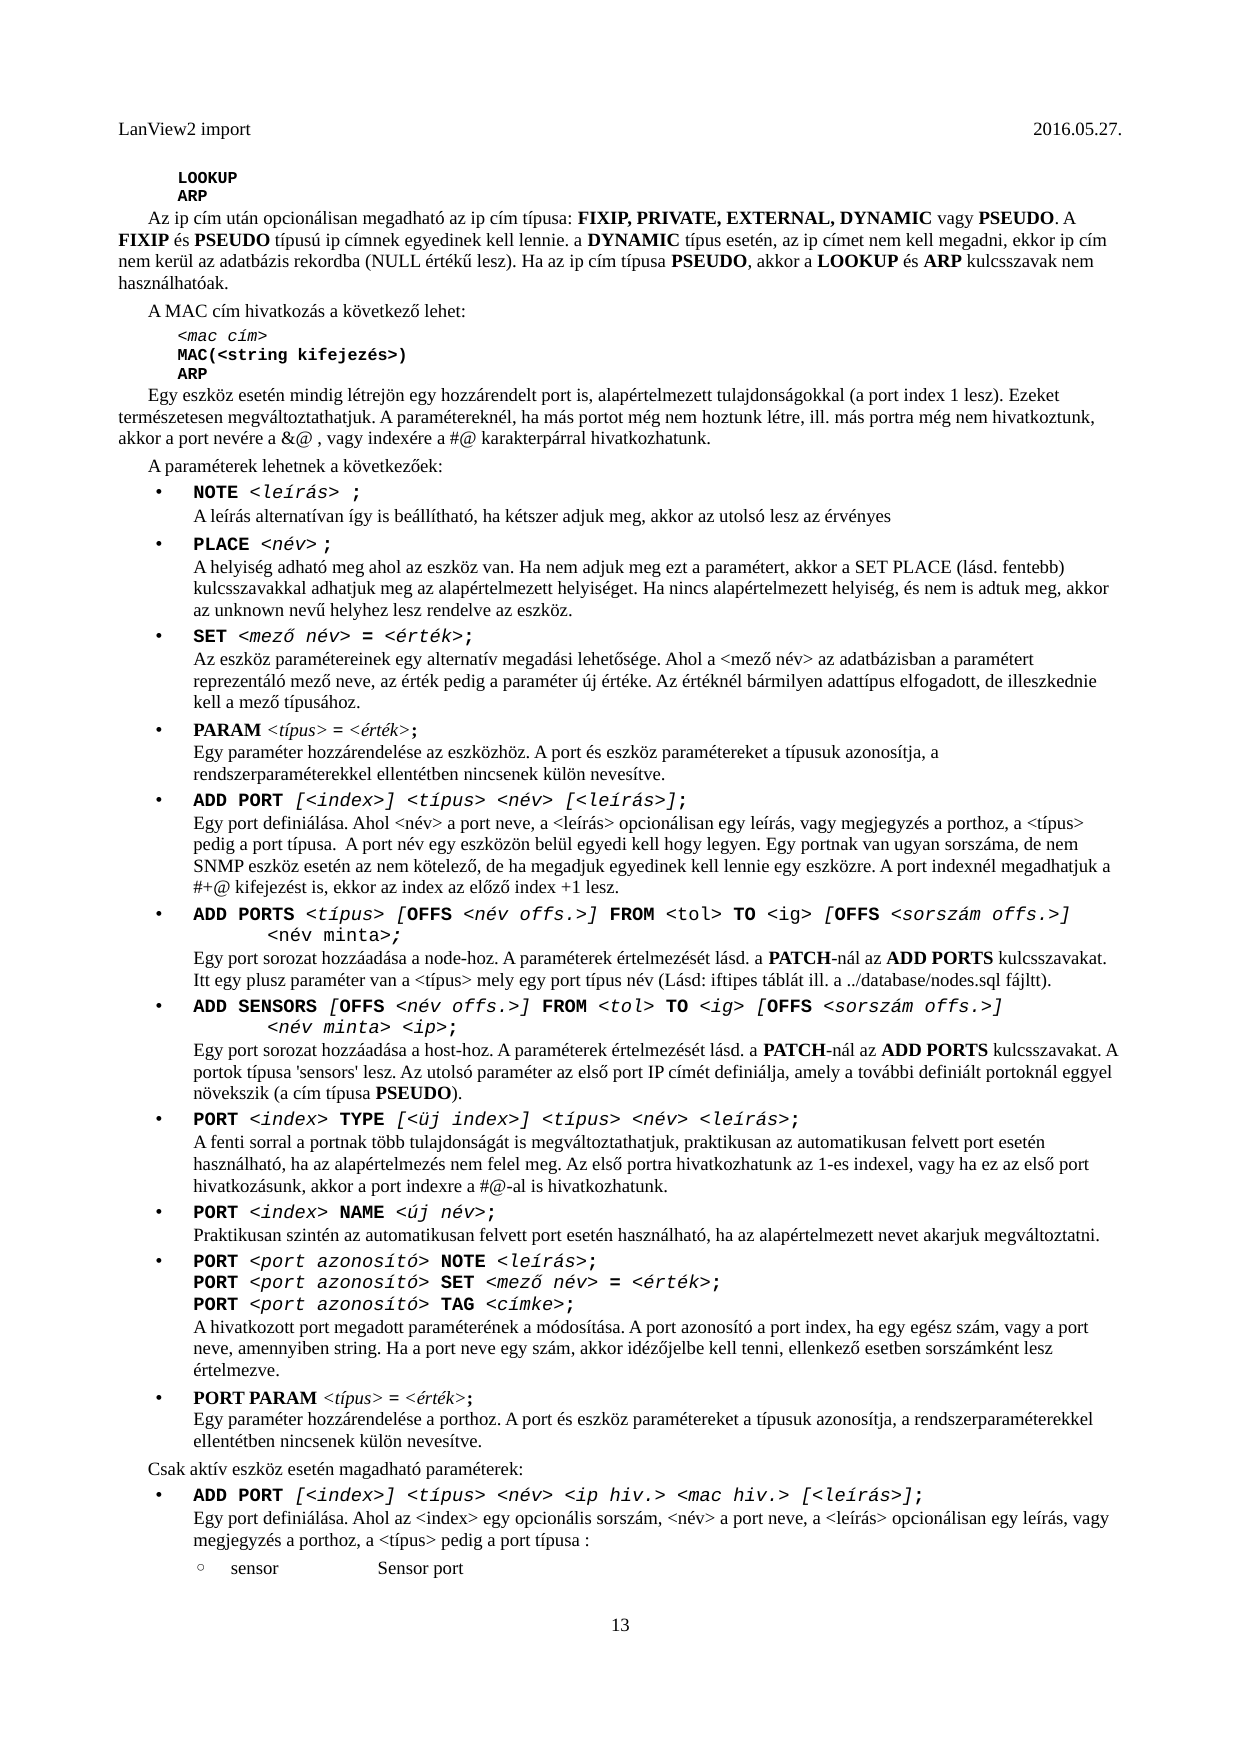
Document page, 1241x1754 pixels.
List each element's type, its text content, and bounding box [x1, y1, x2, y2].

text Az ip cím után opcionálisan megadható az ip cím típusa: FIXIP, PRIVATE, EXTERNAL, DYNAMIC vagy PSEUDO. A FIXIP és PSEUDO típusú ip címnek egyedinek kell lennie. a DYNAMIC típus esetén, az ip címet nem kell megadni, ekkor ip cím nem kerül az adatbázis rekordba (NULL értékű lesz). Ha az ip cím típusa PSEUDO, akkor a LOOKUP és ARP kulcsszavak nem használhatóak. [118, 207, 1122, 293]
list PORT PARAM <típus> = <érték>; Egy paraméter hozzárendelése a porthoz. A port és eszköz paramétereket a típusuk azonosítja, a rendszerparaméterekkel ellentétben nincsenek külön nevesítve. [156, 1387, 1122, 1451]
text ARP [177, 188, 1122, 207]
text Egy eszköz esetén mindig létrejön egy hozzárendelt port is, alapértelmezett tulajdonságokkal (a port index 1 lesz). Ezeket természetesen megváltoztathatjuk. A paramétereknél, ha más portot még nem hoztunk létre, ill. más portra még nem hivatkoztunk, akkor a port nevére a &@ , vagy indexére a #@ karakterpárral hivatkozhatunk. [118, 384, 1122, 449]
list NOTE <leírás> ; A leírás alternatívan így is beállítható, ha kétszer adjuk meg, akkor az utolsó lesz az érvényes [156, 483, 1122, 526]
text ARP [177, 365, 1122, 384]
list PORT <index> TYPE [<üj index>] <típus> <név> <leírás>; A fenti sorral a portnak több tulajdonságát is megváltoztathatjuk, praktikusan az automatikusan felvett port esetén használható, ha az alapértelmezés nem felel meg. Az első portra hivatkozhatunk az 1-es indexel, vagy ha ez az első port hivatkozásunk, akkor a port indexre a #@-al is hivatkozhatunk. [156, 1110, 1122, 1196]
list PORT <port azonosító> NOTE <leírás>; PORT <port azonosító> SET <mező név> = <érték>; PORT <port azonosító> TAG <címke>; A hivatkozott port megadott paraméterének a módosítása. A port azonosító a port index, ha egy egész szám, vagy a port neve, amennyiben string. Ha a port neve egy szám, akkor idézőjelbe kell tenni, ellenkező esetben sorszámként lesz értelmezve. [156, 1252, 1122, 1380]
text <mac cím> [177, 328, 1122, 346]
list PLACE <név> ; A helyiség adható meg ahol az eszköz van. Ha nem adjuk meg ezt a paramétert, akkor a SET PLACE (lásd. fentebb) kulcsszavakkal adhatjuk meg az alapértelmezett helyiséget. Ha nincs alapértelmezett helyiség, és nem is adtuk meg, akkor az unknown nevű helyhez lesz rendelve az eszköz. [156, 533, 1122, 620]
text A paraméterek lehetnek a következőek: [118, 455, 1122, 477]
text Csak aktív eszköz esetén magadható paraméterek: [118, 1458, 1122, 1479]
list sensor Sensor port [193, 1557, 1122, 1578]
text MAC(<string kifejezés>) [177, 346, 1122, 365]
text LOOKUP [177, 169, 1122, 188]
list PARAM <típus> = <érték>; Egy paraméter hozzárendelése az eszközhöz. A port és eszköz paramétereket a típusuk azonosítja, a rendszerparaméterekkel ellentétben nincsenek külön nevesítve. [156, 719, 1122, 784]
list ADD SENSORS [OFFS <név offs.>] FROM <tol> TO <ig> [OFFS <sorszám offs.>] <név minta> <ip>; Egy port sorozat hozzáadása a host-hoz. A paraméterek értelmezését lásd. a PATCH-nál az ADD PORTS kulcsszavakat. A portok típusa 'sensors' lesz. Az utolsó paraméter az első port IP címét definiálja, amely a további definiált portoknál eggyel növekszik (a cím típusa PSEUDO). [156, 996, 1122, 1104]
text A MAC cím hivatkozás a következő lehet: [118, 299, 1122, 321]
list ADD PORTS <típus> [OFFS <név offs.>] FROM <tol> TO <ig> [OFFS <sorszám offs.>] <név minta>; Egy port sorozat hozzáadása a node-hoz. A paraméterek értelmezését lásd. a PATCH-nál az ADD PORTS kulcsszavakat. Itt egy plusz paraméter van a <típus> mely egy port típus név (Lásd: iftipes táblát ill. a ../database/nodes.sql fájltt). [156, 904, 1122, 990]
list SET <mező név> = <érték>; Az eszköz paramétereinek egy alternatív megadási lehetősége. Ahol a <mező név> az adatbázisban a paramétert reprezentáló mező neve, az érték pedig a paraméter új értéke. Az értéknél bármilyen adattípus elfogadott, de illeszkednie kell a mező típusához. [156, 627, 1122, 713]
list ADD PORT [<index>] <típus> <név> <ip hiv.> <mac hiv.> [<leírás>]; Egy port definiálása. Ahol az <index> egy opcionális sorszám, <név> a port neve, a <leírás> opcionálisan egy leírás, vagy megjegyzés a porthoz, a <típus> pedig a port típusa : [156, 1486, 1122, 1550]
list PORT <index> NAME <új név>; Praktikusan szintén az automatikusan felvett port esetén használható, ha az alapértelmezett nevet akarjuk megváltoztatni. [156, 1202, 1122, 1245]
list ADD PORT [<index>] <típus> <név> [<leírás>]; Egy port definiálása. Ahol <név> a port neve, a <leírás> opcionálisan egy leírás, vagy megjegyzés a porthoz, a <típus> pedig a port típusa. A port név egy eszközön belül egyedi kell hogy legyen. Egy portnak van ugyan sorszáma, de nem SNMP eszköz esetén az nem kötelező, de ha megadjuk egyedinek kell lennie egy eszközre. A port indexnél megadhatjuk a #+@ kifejezést is, ekkor az index az előző index +1 lesz. [156, 790, 1122, 898]
